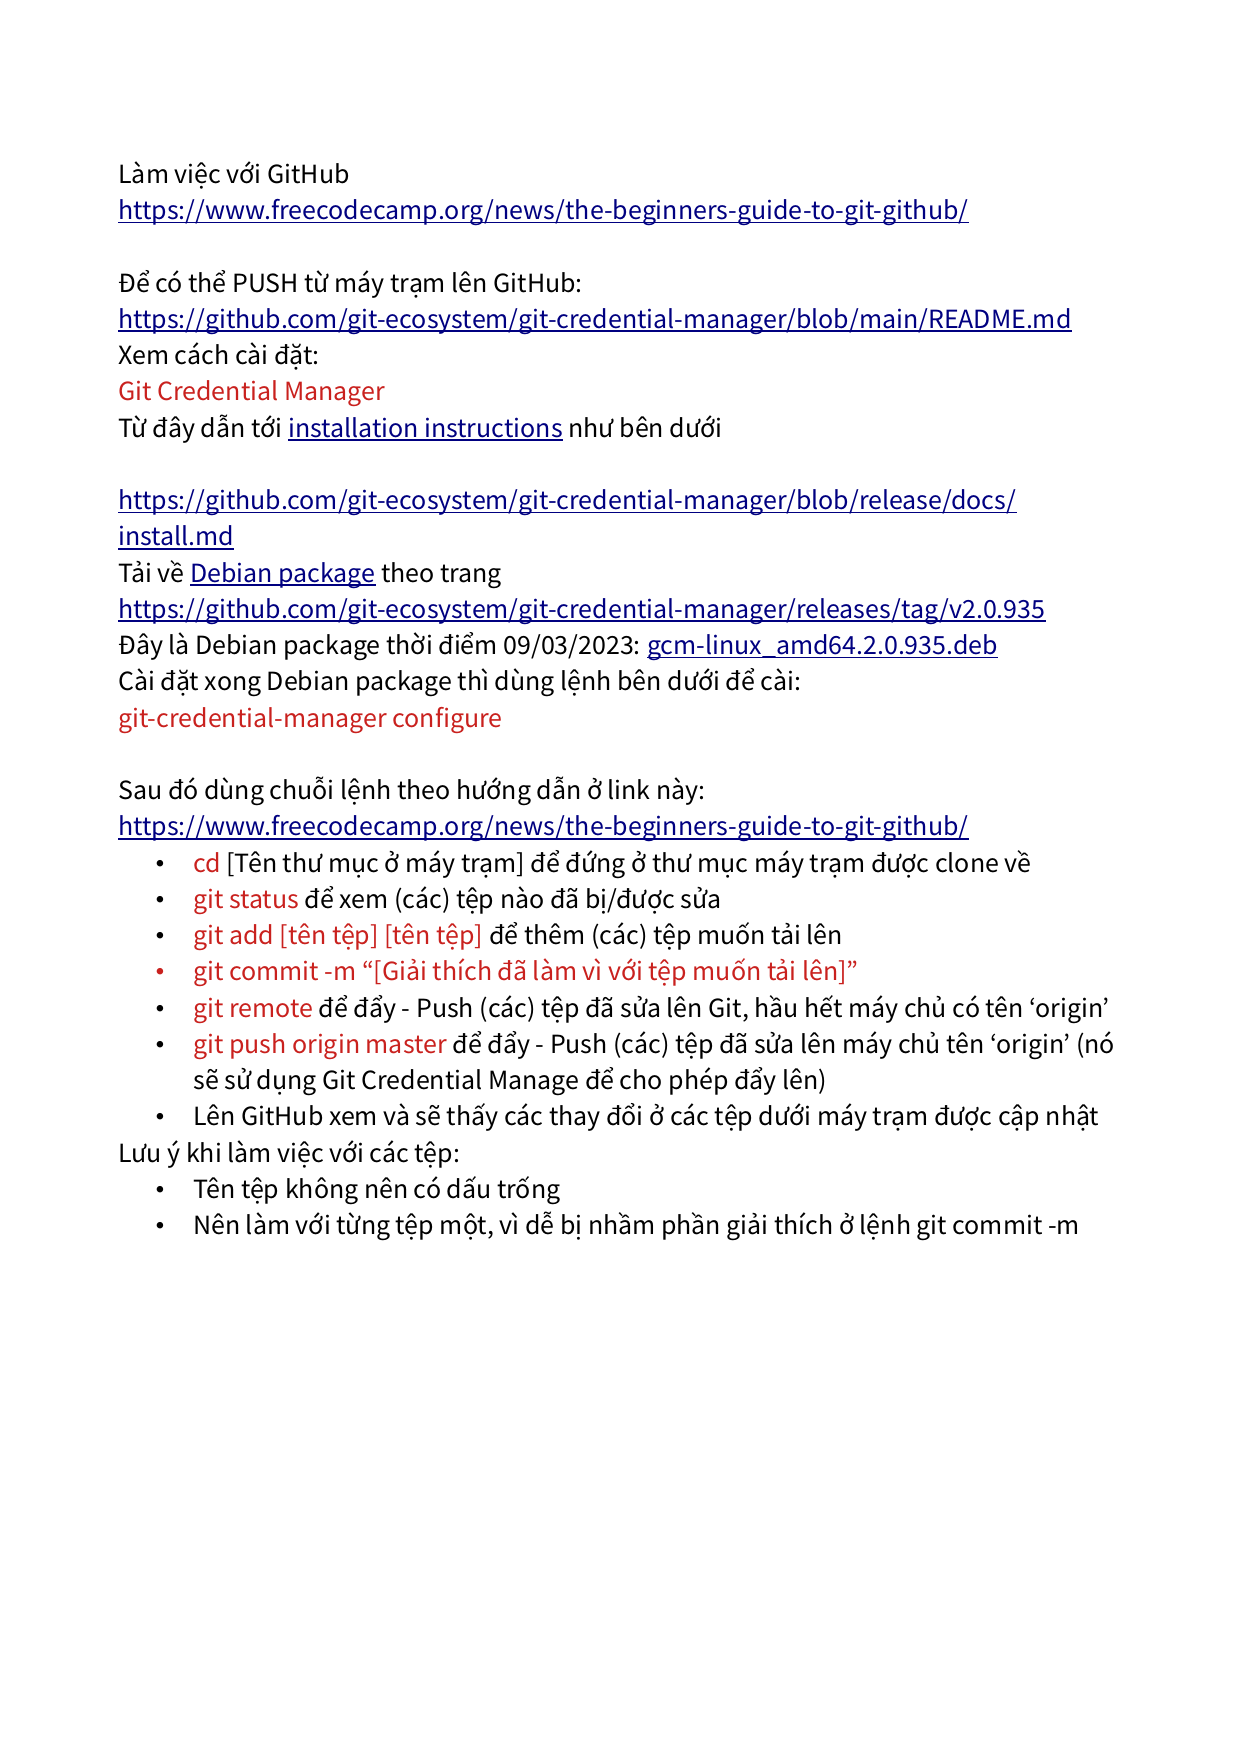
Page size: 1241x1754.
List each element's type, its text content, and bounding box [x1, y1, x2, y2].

list git commit -m “[Giải thích đã làm vì với tệp muốn tải lên]” [156, 952, 1122, 988]
list Nên làm với từng tệp một, vì dễ bị nhầm phần giải thích ở lệnh git commit -m [156, 1206, 1122, 1242]
text git-credential-manager configure [118, 698, 1122, 734]
list cd [Tên thư mục ở máy trạm] để đứng ở thư mục máy trạm được clone về [156, 843, 1122, 879]
text https://github.com/git-ecosystem/git-credential-manager/blob/release/docs/install.md [118, 481, 1122, 553]
text https://www.freecodecamp.org/news/the-beginners-guide-to-git-github/ [118, 191, 1122, 227]
text Git Credential Manager [118, 372, 1122, 408]
text Tải về Debian package theo trang [118, 553, 1122, 589]
list git remote để đẩy - Push (các) tệp đã sửa lên Git, hầu hết máy chủ có tên ‘origin’ [156, 988, 1122, 1024]
text Lưu ý khi làm việc với các tệp: [118, 1133, 1122, 1169]
list git push origin master để đẩy - Push (các) tệp đã sửa lên máy chủ tên ‘origin’ (nó sẽ sử dụng Git Credential Manage để cho phép đẩy lên) [156, 1024, 1122, 1097]
text Cài đặt xong Debian package thì dùng lệnh bên dưới để cài: [118, 662, 1122, 698]
text Từ đây dẫn tới installation instructions như bên dưới [118, 408, 1122, 444]
list Tên tệp không nên có dấu trống [156, 1169, 1122, 1206]
text Sau đó dùng chuỗi lệnh theo hướng dẫn ở link này: [118, 771, 1122, 807]
text Đây là Debian package thời điểm 09/03/2023: gcm-linux_amd64.2.0.935.deb [118, 626, 1122, 662]
list git add [tên tệp] [tên tệp] để thêm (các) tệp muốn tải lên [156, 916, 1122, 952]
text Làm việc với GitHub [118, 154, 1122, 191]
list git status để xem (các) tệp nào đã bị/được sửa [156, 879, 1122, 916]
text Để có thể PUSH từ máy trạm lên GitHub: [118, 263, 1122, 299]
text https://github.com/git-ecosystem/git-credential-manager/releases/tag/v2.0.935 [118, 589, 1122, 626]
text https://github.com/git-ecosystem/git-credential-manager/blob/main/README.md [118, 299, 1122, 336]
list Lên GitHub xem và sẽ thấy các thay đổi ở các tệp dưới máy trạm được cập nhật [156, 1097, 1122, 1133]
text https://www.freecodecamp.org/news/the-beginners-guide-to-git-github/ [118, 807, 1122, 843]
text Xem cách cài đặt: [118, 336, 1122, 372]
